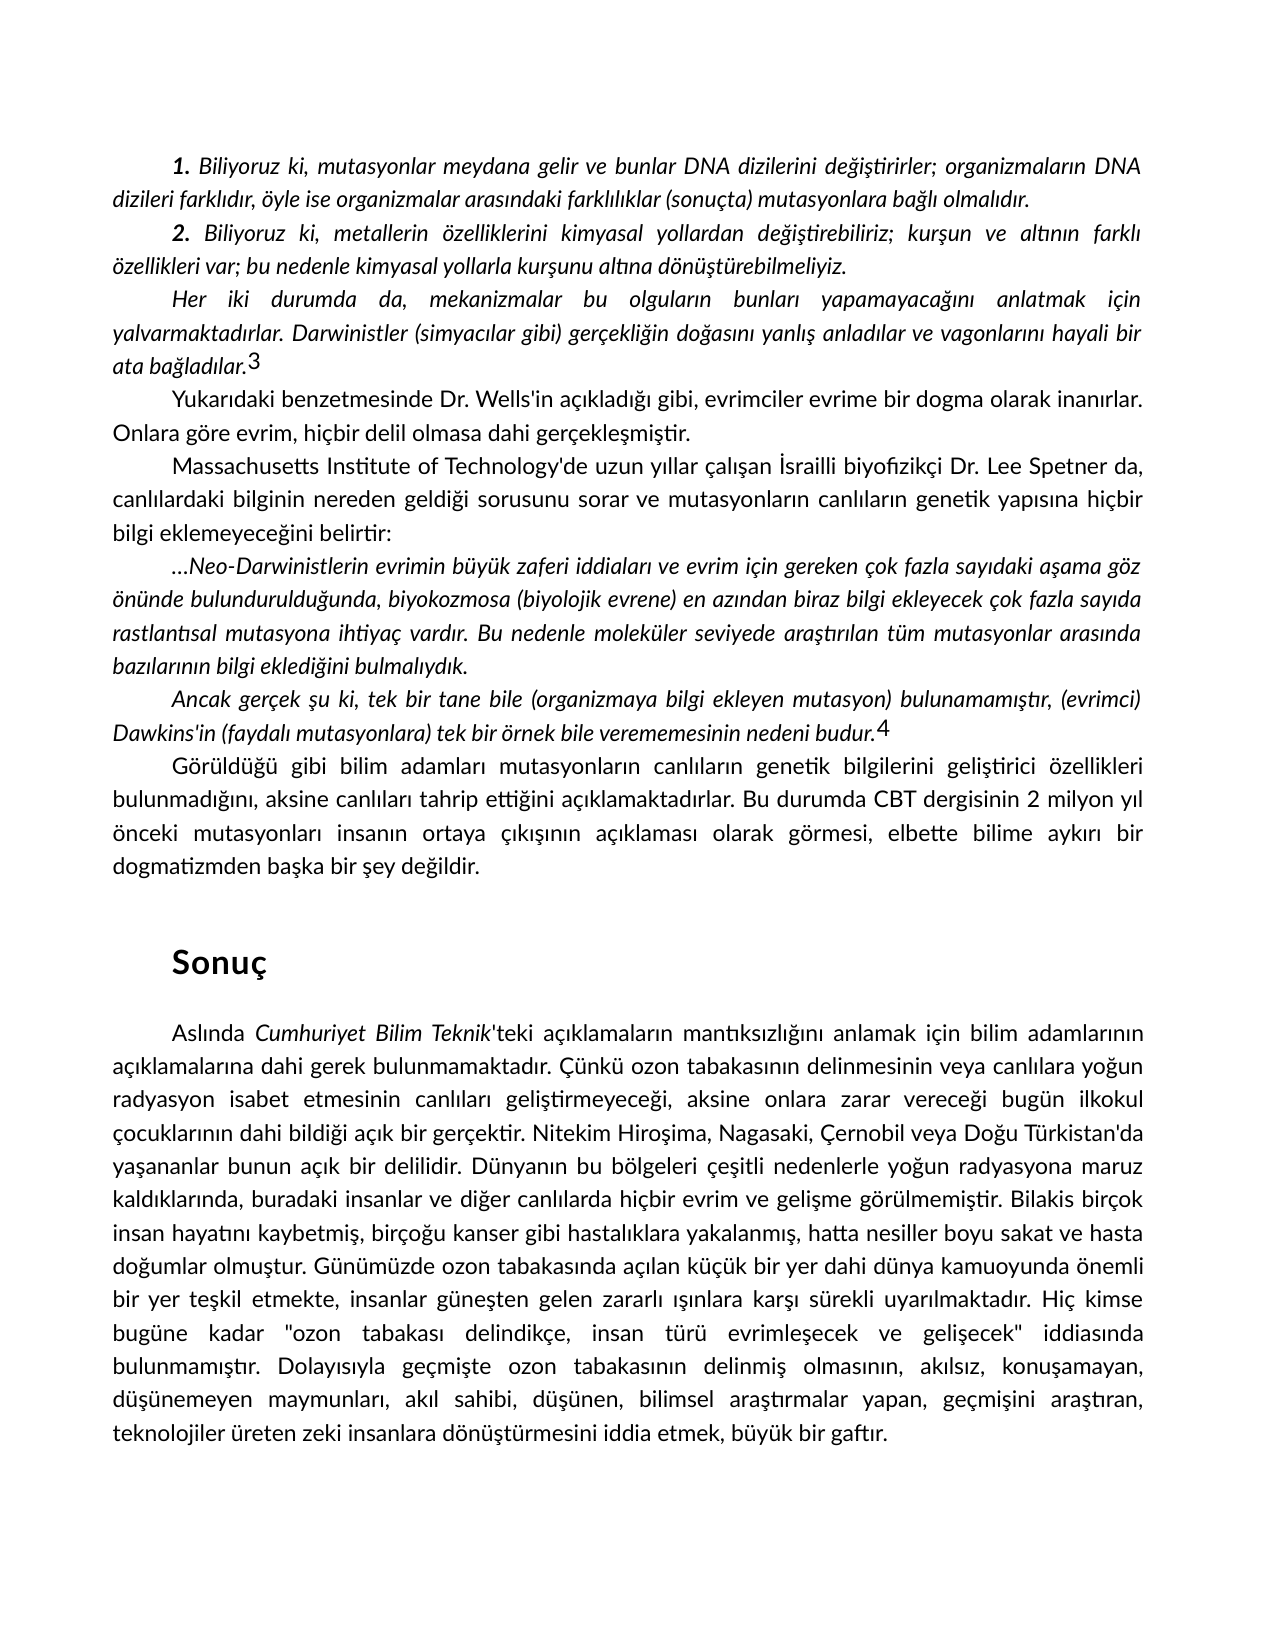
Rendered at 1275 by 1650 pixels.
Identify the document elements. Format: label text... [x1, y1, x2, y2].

text Massachusetts Institute of Technology'de uzun yıllar çalışan İsrailli biyofizikçi Dr. Lee Spetner da, canlılardaki bilginin nereden geldiği sorusunu sorar ve mutasyonların canlıların genetik yapısına hiçbir bilgi eklemeyeceğini belirtir: [112, 448, 1145, 548]
text …Neo-Darwinistlerin evrimin büyük zaferi iddiaları ve evrim için gereken çok fazla sayıdaki aşama göz önünde bulundurulduğunda, biyokozmosa (biyolojik evrene) en azından biraz bilgi ekleyecek çok fazla sayıda rastlantısal mutasyona ihtiyaç vardır. Bu nedenle moleküler seviyede araştırılan tüm mutasyonlar arasında bazılarının bilgi eklediğini bulmalıydık. [112, 548, 1145, 681]
text Aslında Cumhuriyet Bilim Teknik'teki açıklamaların mantıksızlığını anlamak için bilim adamlarının açıklamalarına dahi gerek bulunmamaktadır. Çünkü ozon tabakasının delinmesinin veya canlılara yoğun radyasyon isabet etmesinin canlıları geliştirmeyeceği, aksine onlara zarar vereceği bugün ilkokul çocuklarının dahi bildiği açık bir gerçektir. Nitekim Hiroşima, Nagasaki, Çernobil veya Doğu Türkistan'da yaşananlar bunun açık bir delilidir. Dünyanın bu bölgeleri çeşitli nedenlerle yoğun radyasyona maruz kaldıklarında, buradaki insanlar ve diğer canlılarda hiçbir evrim ve gelişme görülmemiştir. Bilakis birçok insan hayatını kaybetmiş, birçoğu kanser gibi hastalıklara yakalanmış, hatta nesiller boyu sakat ve hasta doğumlar olmuştur. Günümüzde ozon tabakasında açılan küçük bir yer dahi dünya kamuoyunda önemli bir yer teşkil etmekte, insanlar güneşten gelen zararlı ışınlara karşı sürekli uyarılmaktadır. Hiç kimse bugüne kadar "ozon tabakası delindikçe, insan türü evrimleşecek ve gelişecek" iddiasında bulunmamıştır. Dolayısıyla geçmişte ozon tabakasının delinmiş olmasının, akılsız, konuşamayan, düşünemeyen maymunları, akıl sahibi, düşünen, bilimsel araştırmalar yapan, geçmişini araştıran, teknolojiler üreten zeki insanlara dönüştürmesini iddia etmek, büyük bir gaftır. [112, 1014, 1145, 1448]
text Görüldüğü gibi bilim adamları mutasyonların canlıların genetik bilgilerini geliştirici özellikleri bulunmadığını, aksine canlıları tahrip ettiğini açıklamaktadırlar. Bu durumda CBT dergisinin 2 milyon yıl önceki mutasyonları insanın ortaya çıkışının açıklaması olarak görmesi, elbette bilime aykırı bir dogmatizmden başka bir şey değildir. [112, 748, 1145, 881]
text 2. Biliyoruz ki, metallerin özelliklerini kimyasal yollardan değiştirebiliriz; kurşun ve altının farklı özellikleri var; bu nedenle kimyasal yollarla kurşunu altına dönüştürebilmeliyiz. [112, 214, 1145, 281]
text Sonuç [112, 948, 1145, 981]
text Yukarıdaki benzetmesinde Dr. Wells'in açıkladığı gibi, evrimciler evrime bir dogma olarak inanırlar. Onlara göre evrim, hiçbir delil olmasa dahi gerçekleşmiştir. [112, 381, 1145, 448]
text 1. Biliyoruz ki, mutasyonlar meydana gelir ve bunlar DNA dizilerini değiştirirler; organizmaların DNA dizileri farklıdır, öyle ise organizmalar arasındaki farklılıklar (sonuçta) mutasyonlara bağlı olmalıdır. [112, 148, 1145, 214]
text Her iki durumda da, mekanizmalar bu olguların bunları yapamayacağını anlatmak için yalvarmaktadırlar. Darwinistler (simyacılar gibi) gerçekliğin doğasını yanlış anladılar ve vagonlarını hayali bir ata bağladılar.3 [112, 281, 1145, 381]
text Ancak gerçek şu ki, tek bir tane bile (organizmaya bilgi ekleyen mutasyon) bulunamamıştır, (evrimci) Dawkins'in (faydalı mutasyonlara) tek bir örnek bile verememesinin nedeni budur.4 [112, 681, 1145, 748]
